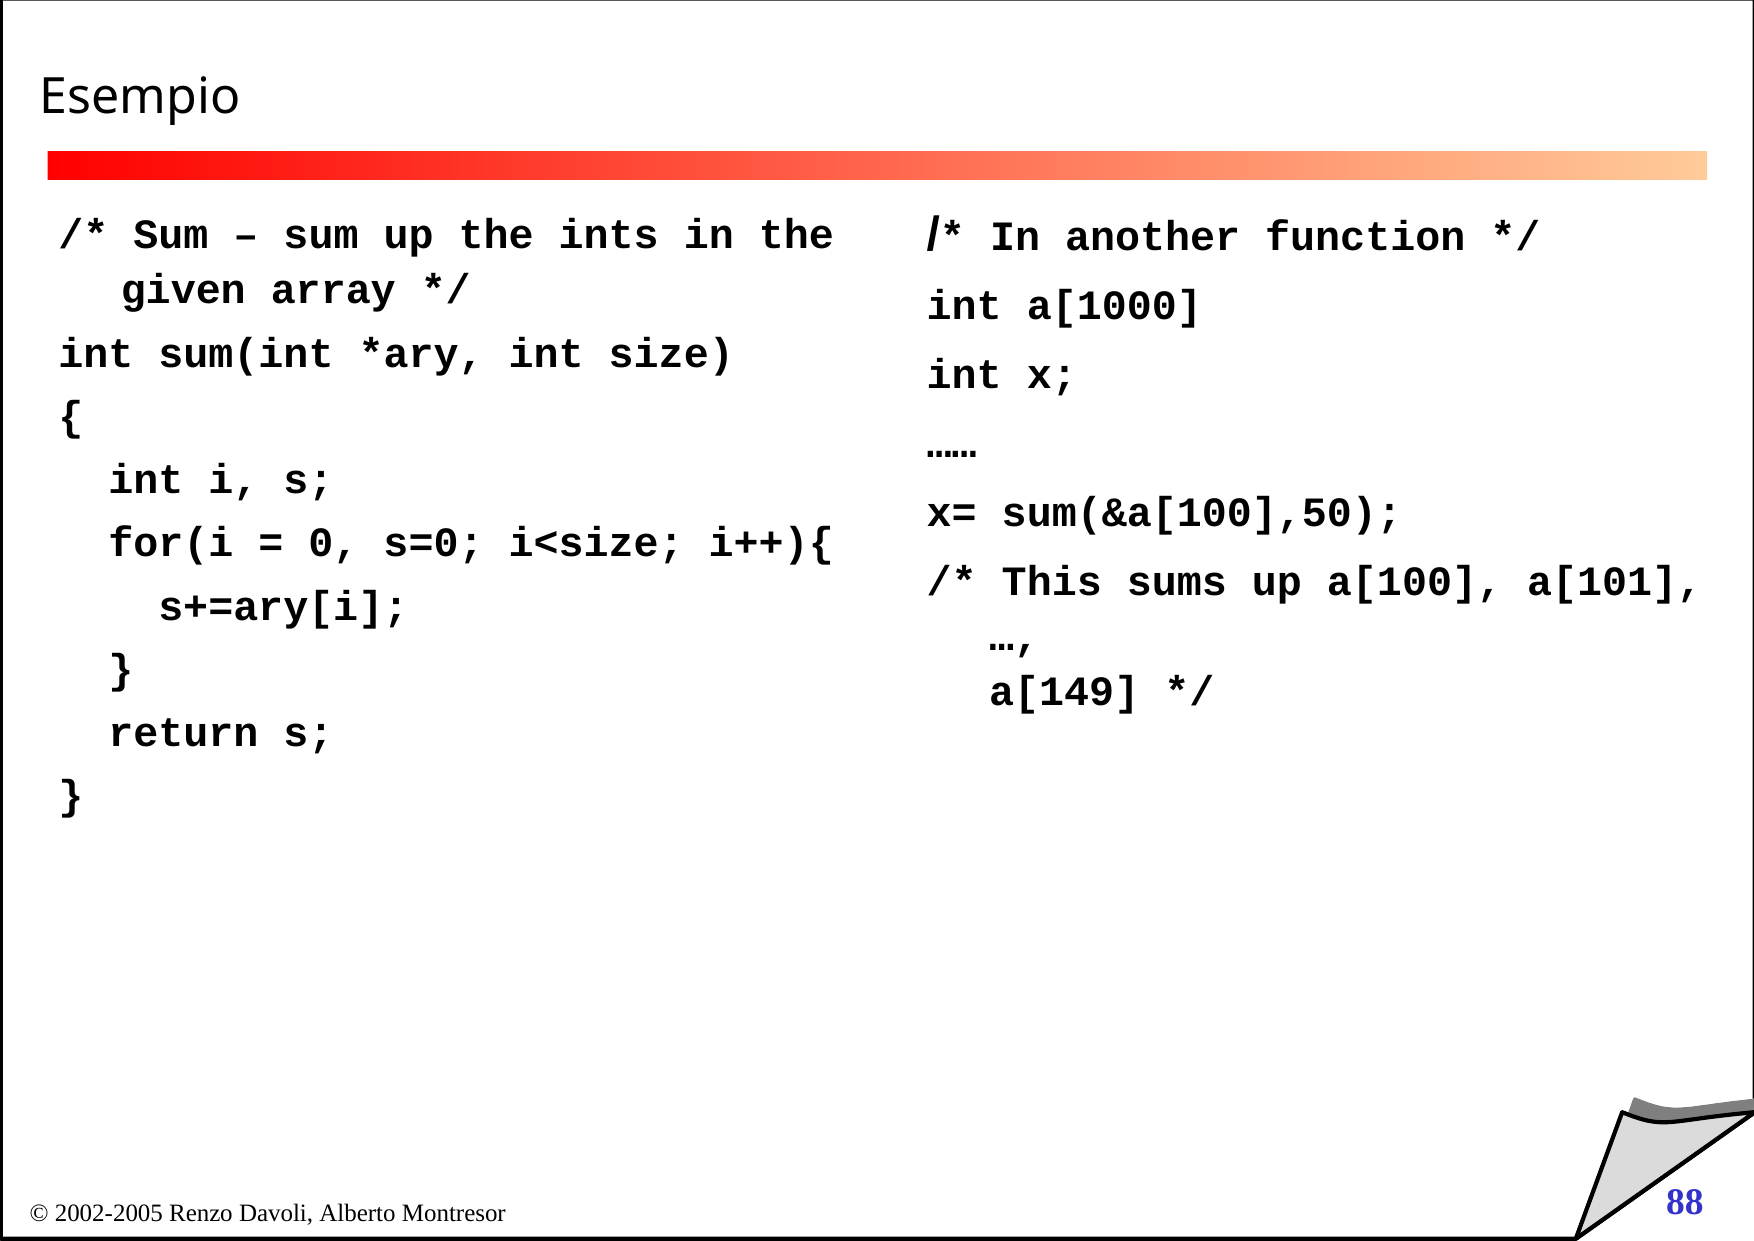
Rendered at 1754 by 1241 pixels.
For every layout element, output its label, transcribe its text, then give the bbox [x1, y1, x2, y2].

text_box main [750, 151, 754, 179]
list /* Sum – sum up the ints in the given array */ int sum(int *ary, int size) { int i, s; for(i = 0, s=0; i<size; i++){ s+=ary[i]; } return s; } [58, 206, 940, 823]
title Esempio [40, 49, 1714, 144]
list /* In another function */ int a[1000] int x; …… x= sum(&a[100],50); /* This sums up a[100], a[101], …, a[149] */ [926, 206, 1726, 815]
